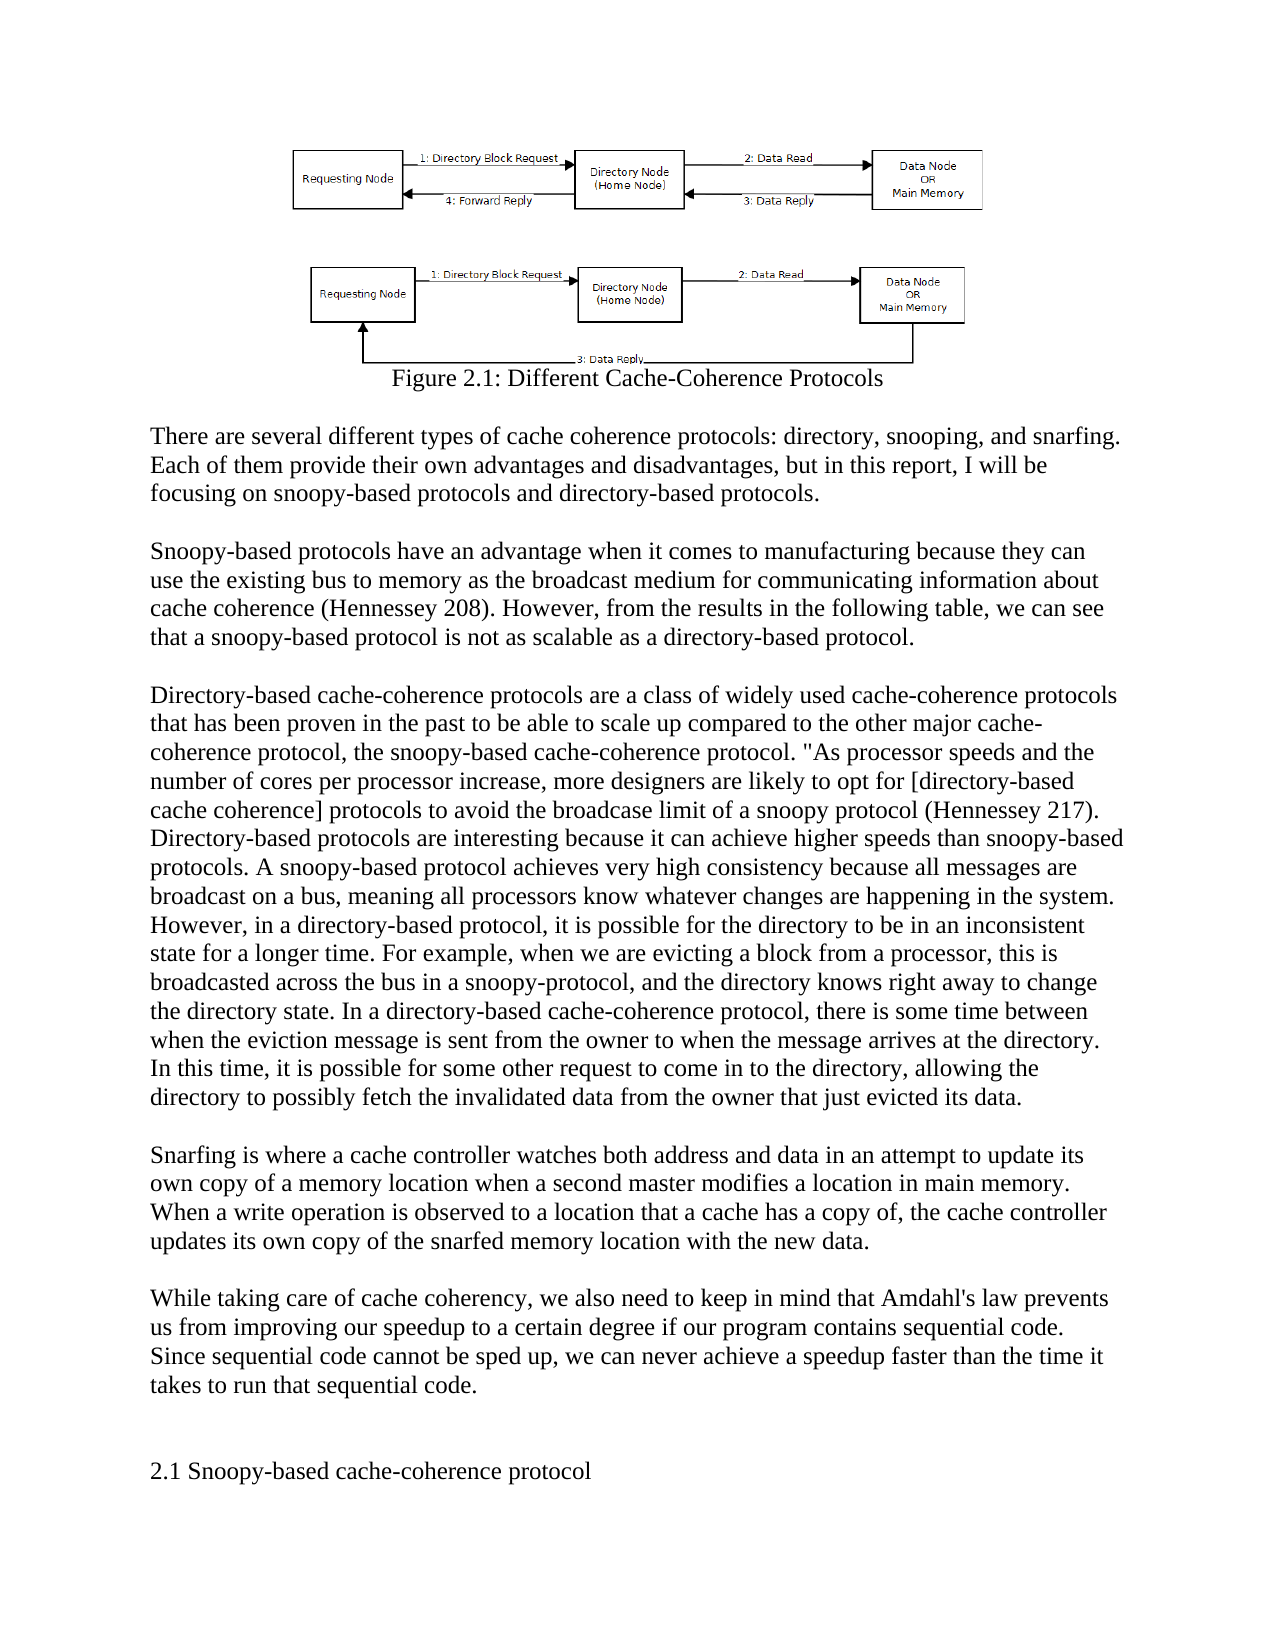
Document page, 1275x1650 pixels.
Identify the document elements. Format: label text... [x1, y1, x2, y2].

picture [292, 150, 983, 210]
text Snarfing is where a cache controller watches both address and data in an attempt to update its own copy of a memory location when a second master modifies a location in main memory. When a write operation is observed to a location that a cache has a copy of, the cache controller updates its own copy of the snarfed memory location with the new data. [150, 1140, 1125, 1255]
text Figure 2.1: Different Cache-Coherence Protocols [150, 364, 1125, 392]
text While taking care of cache coherency, we also need to keep in mind that Amdahl's law prevents us from improving our speedup to a certain degree if our program contains sequential code. Since sequential code cannot be sped up, we can never achieve a speedup faster than the time it takes to run that sequential code. [150, 1283, 1125, 1398]
text 2.1 Snoopy-based cache-coherence protocol [150, 1456, 1125, 1485]
picture [310, 267, 965, 364]
text There are several different types of cache coherence protocols: directory, snooping, and snarfing. Each of them provide their own advantages and disadvantages, but in this report, I will be focusing on snoopy-based protocols and directory-based protocols. [150, 421, 1125, 507]
text Snoopy-based protocols have an advantage when it comes to manufacturing because they can use the existing bus to memory as the broadcast medium for communicating information about cache coherence (Hennessey 208). However, from the results in the following table, we can see that a snoopy-based protocol is not as scalable as a directory-based protocol. [150, 536, 1125, 651]
text Directory-based cache-coherence protocols are a class of widely used cache-coherence protocols that has been proven in the past to be able to scale up compared to the other major cache-coherence protocol, the snoopy-based cache-coherence protocol. "As processor speeds and the number of cores per processor increase, more designers are likely to opt for [directory-based cache coherence] protocols to avoid the broadcase limit of a snoopy protocol (Hennessey 217). Directory-based protocols are interesting because it can achieve higher speeds than snoopy-based protocols. A snoopy-based protocol achieves very high consistency because all messages are broadcast on a bus, meaning all processors know whatever changes are happening in the system. However, in a directory-based protocol, it is possible for the directory to be in an inconsistent state for a longer time. For example, when we are evicting a block from a processor, this is broadcasted across the bus in a snoopy-protocol, and the directory knows right away to change the directory state. In a directory-based cache-coherence protocol, there is some time between when the eviction message is sent from the owner to when the message arrives at the directory. In this time, it is possible for some other request to come in to the directory, allowing the directory to possibly fetch the invalidated data from the owner that just evicted its data. [150, 680, 1125, 1111]
